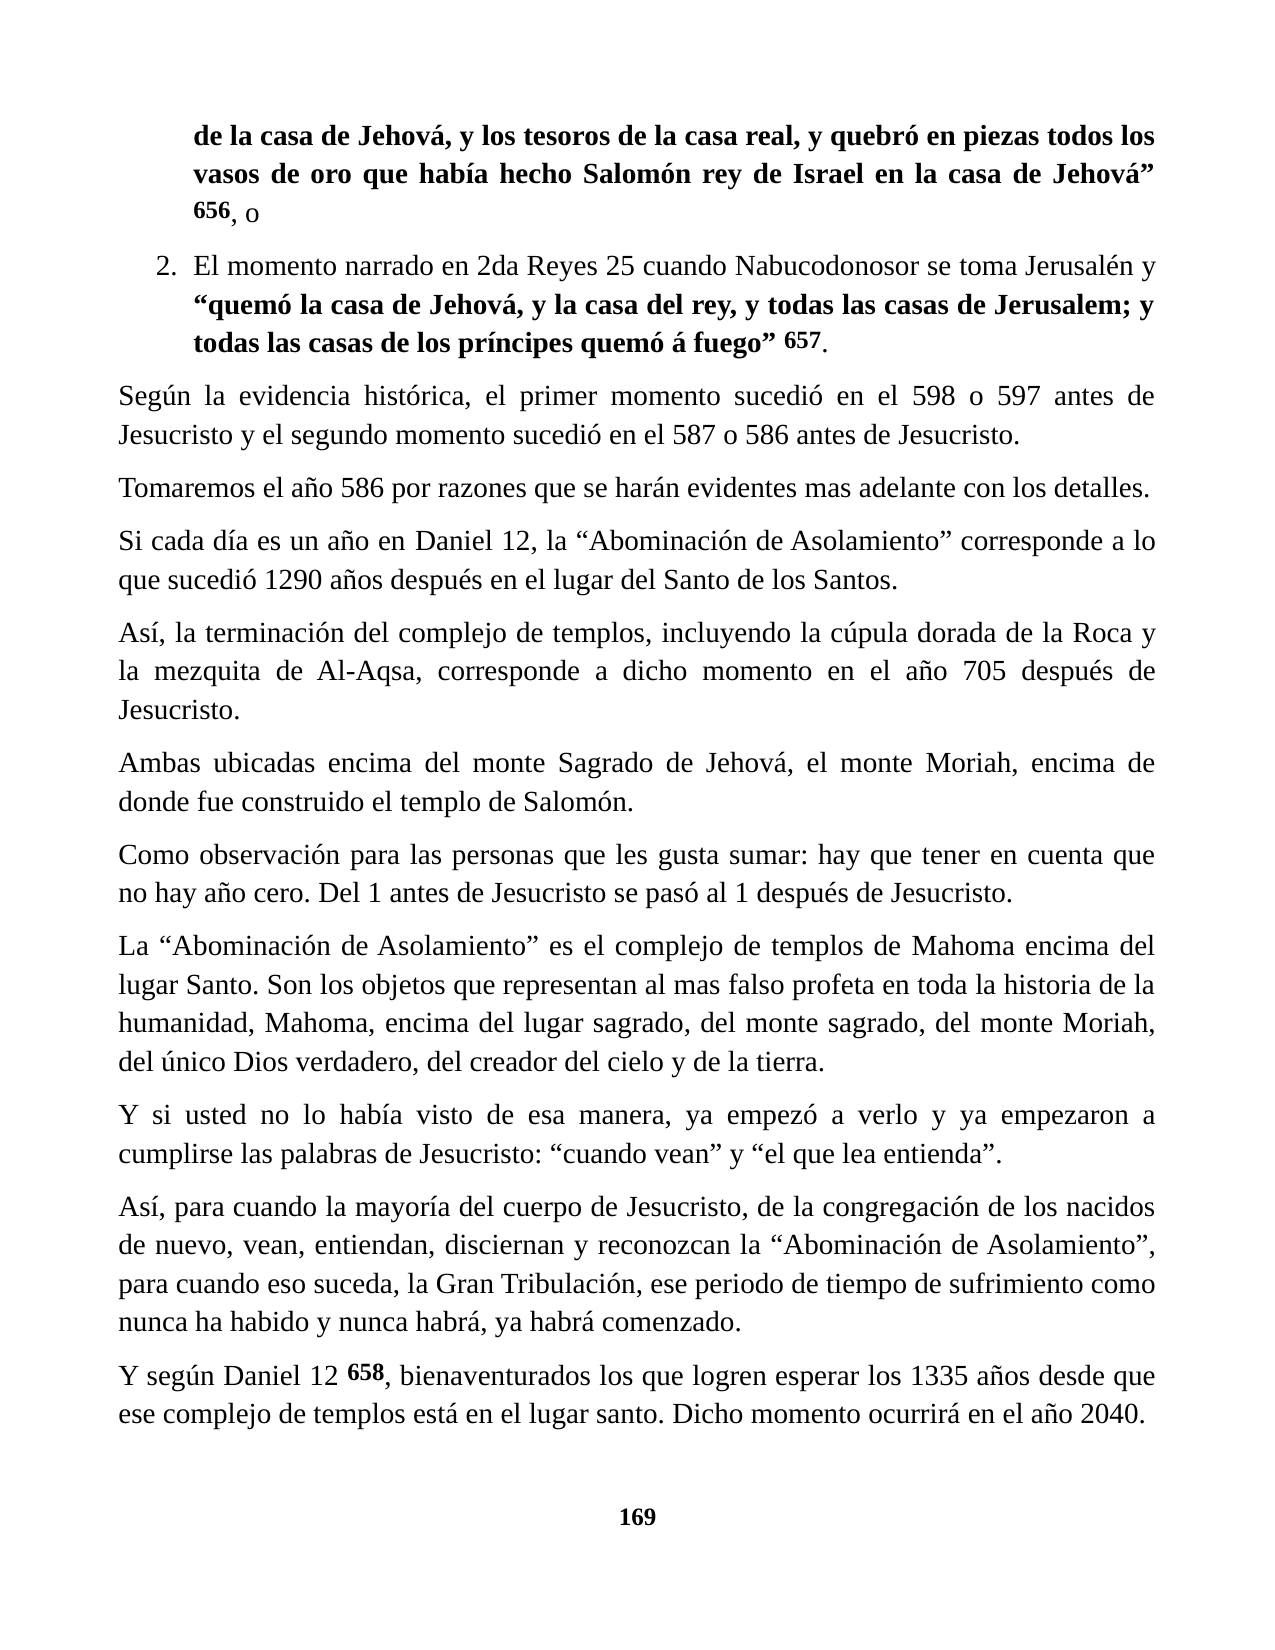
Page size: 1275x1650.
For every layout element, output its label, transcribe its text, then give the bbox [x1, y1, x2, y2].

text Así, la terminación del complejo de templos, incluyendo la cúpula dorada de la Roca y la mezquita de Al-Aqsa, corresponde a dicho momento en el año 705 después de Jesucristo. [118, 615, 1157, 726]
text Si cada día es un año en Daniel 12, la “Abominación de Asolamiento” corresponde a lo que sucedió 1290 años después en el lugar del Santo de los Santos. [118, 523, 1157, 595]
text Como observación para las personas que les gusta sumar: hay que tener en cuenta que no hay año cero. Del 1 antes de Jesucristo se pasó al 1 después de Jesucristo. [118, 837, 1157, 909]
text Según la evidencia histórica, el primer momento sucedió en el 598 o 597 antes de Jesucristo y el segundo momento sucedió en el 587 o 586 antes de Jesucristo. [118, 378, 1157, 451]
list El momento narrado en 2da Reyes 25 cuando Nabucodonosor se toma Jerusalén y “quemó la casa de Jehová, y la casa del rey, y todas las casas de Jerusalem; y todas las casas de los príncipes quemó á fuego” . [156, 248, 1157, 359]
text La “Abominación de Asolamiento” es el complejo de templos de Mahoma encima del lugar Santo. Son los objetos que representan al mas falso profeta en toda la historia de la humanidad, Mahoma, encima del lugar sagrado, del monte sagrado, del monte Moriah, del único Dios verdadero, del creador del cielo y de la tierra. [118, 928, 1157, 1078]
text Así, para cuando la mayoría del cuerpo de Jesucristo, de la congregación de los nacidos de nuevo, vean, entiendan, disciernan y reconozcan la “Abominación de Asolamiento”, para cuando eso suceda, la Gran Tribulación, ese periodo de tiempo de sufrimiento como nunca ha habido y nunca habrá, ya habrá comenzado. [118, 1189, 1157, 1338]
text Y según Daniel 12 , bienaventurados los que logren esperar los 1335 años desde que ese complejo de templos está en el lugar santo. Dicho momento ocurrirá en el año 2040. [118, 1358, 1157, 1430]
text Y si usted no lo había visto de esa manera, ya empezó a verlo y ya empezaron a cumplirse las palabras de Jesucristo: “cuando vean” y “el que lea entienda”. [118, 1097, 1157, 1169]
list de la casa de Jehová, y los tesoros de la casa real, y quebró en piezas todos los vasos de oro que había hecho Salomón rey de Israel en la casa de Jehová” , o [156, 118, 1157, 229]
text Tomaremos el año 586 por razones que se harán evidentes mas adelante con los detalles. [118, 470, 1157, 504]
text Ambas ubicadas encima del monte Sagrado de Jehová, el monte Moriah, encima de donde fue construido el templo de Salomón. [118, 745, 1157, 817]
